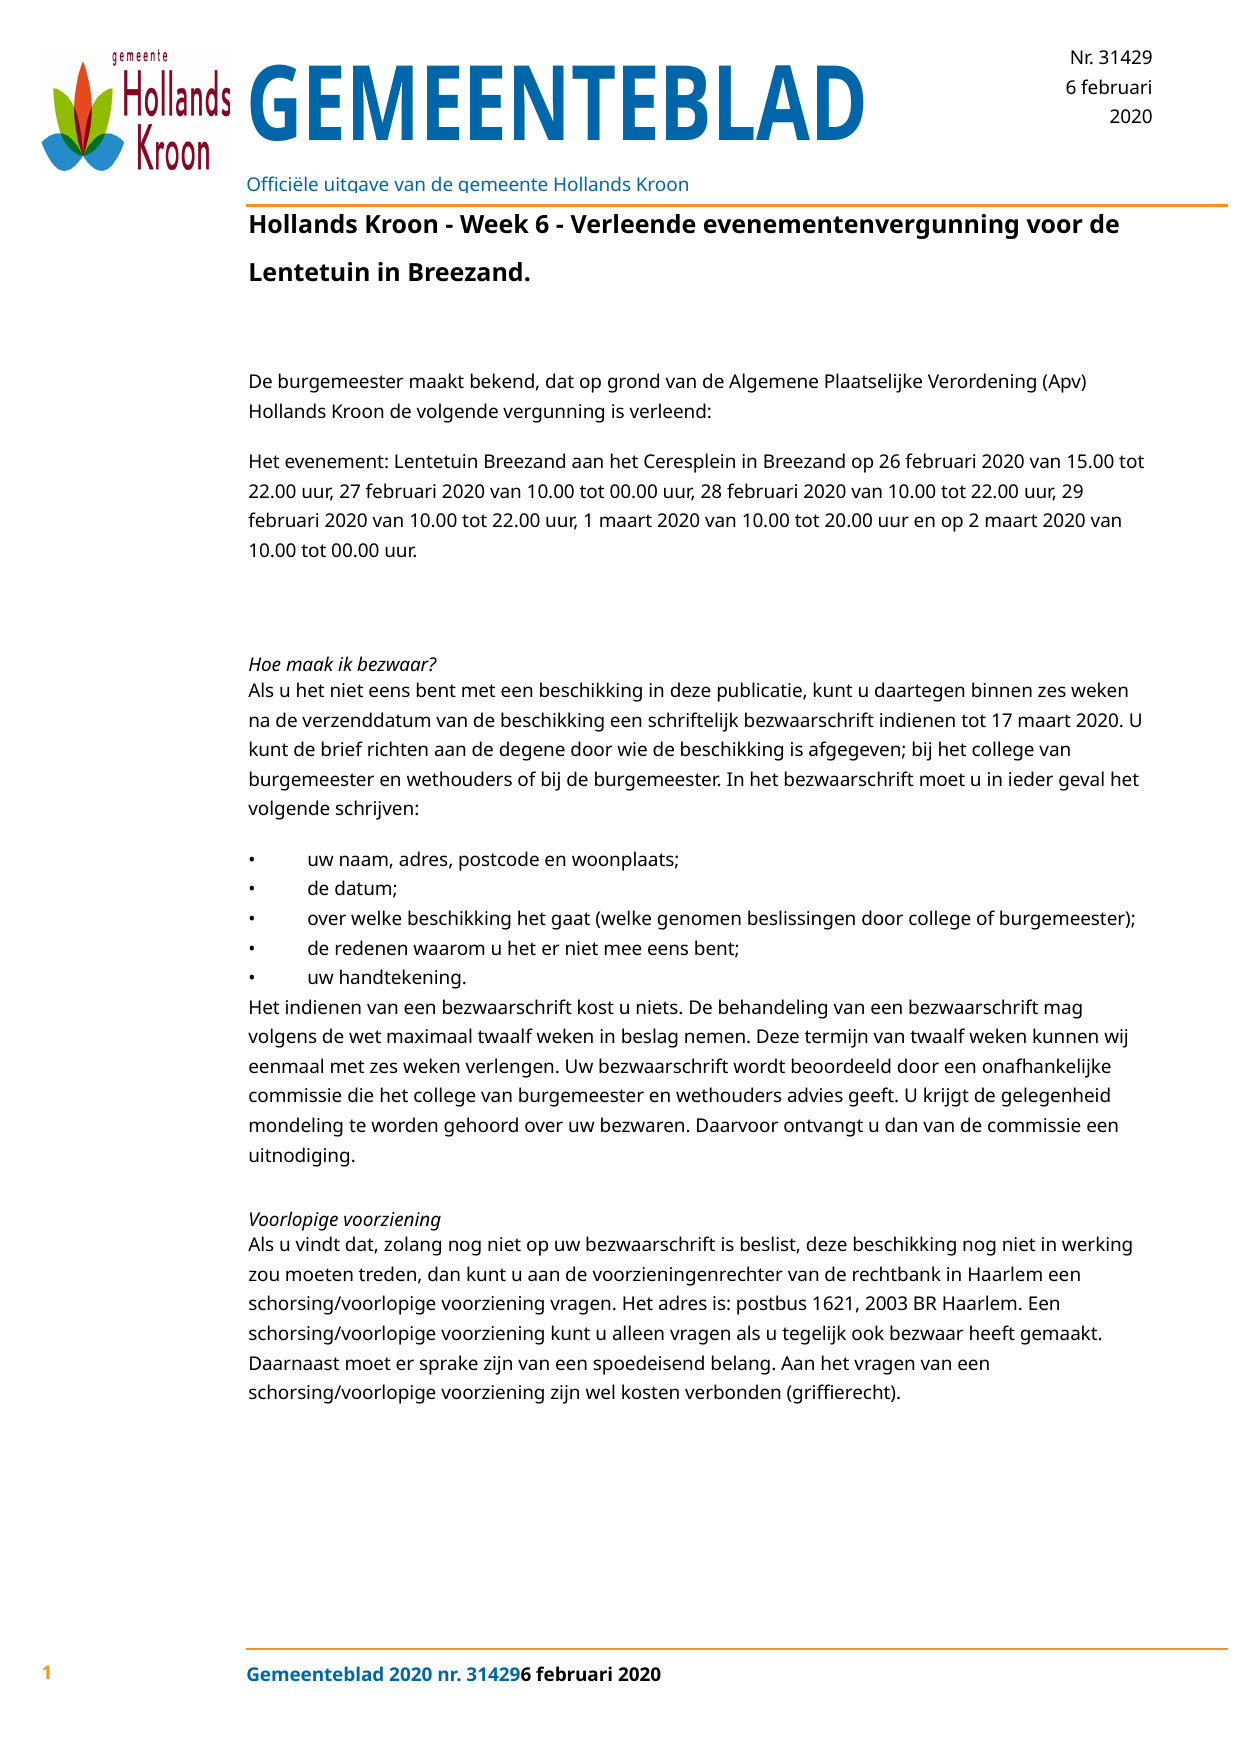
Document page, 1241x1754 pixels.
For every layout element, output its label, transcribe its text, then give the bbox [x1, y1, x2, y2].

text De burgemeester maakt bekend, dat op grond van de Algemene Plaatselijke Verordening (Apv) Hollands Kroon de volgende vergunning is verleend: [248, 368, 1152, 424]
text Als u het niet eens bent met een beschikking in deze publicatie, kunt u daartegen binnen zes weken na de verzenddatum van de beschikking een schriftelijk bezwaarschrift indienen tot 17 maart 2020. U kunt de brief richten aan de degene door wie de beschikking is afgegeven; bij het college van burgemeester en wethouders of bij de burgemeester. In het bezwaarschrift moet u in ieder geval het volgende schrijven: [248, 677, 1152, 821]
text Hoe maak ik bezwaar? [248, 651, 1152, 677]
list de redenen waarom u het er niet mee eens bent; [248, 935, 1152, 960]
picture [41, 47, 231, 172]
text Het indienen van een bezwaarschrift kost u niets. De behandeling van een bezwaarschrift mag volgens de wet maximaal twaalf weken in beslag nemen. Deze termijn van twaalf weken kunnen wij eenmaal met zes weken verlengen. Uw bezwaarschrift wordt beoordeeld door een onafhankelijke commissie die het college van burgemeester en wethouders advies geeft. U krijgt de gelegenheid mondeling te worden gehoord over uw bezwaren. Daarvoor ontvangt u dan van de commissie een uitnodiging. [248, 994, 1152, 1167]
list uw handtekening. [248, 964, 1152, 990]
list over welke beschikking het gaat (welke genomen beslissingen door college of burgemeester); [248, 905, 1152, 931]
text Als u vindt dat, zolang nog niet op uw bezwaarschrift is beslist, deze beschikking nog niet in werking zou moeten treden, dan kunt u aan de voorzieningenrechter van de rechtbank in Haarlem een schorsing/voorlopige voorziening vragen. Het adres is: postbus 1621, 2003 BR Haarlem. Een schorsing/voorlopige voorziening kunt u alleen vragen als u tegelijk ook bezwaar heeft gemaakt. Daarnaast moet er sprake zijn van een spoedeisend belang. Aan het vragen van een schorsing/voorlopige voorziening zijn wel kosten verbonden (griffierecht). [248, 1231, 1152, 1405]
list uw naam, adres, postcode en woonplaats; [248, 846, 1152, 872]
text Het evenement: Lentetuin Breezand aan het Ceresplein in Breezand op 26 februari 2020 van 15.00 tot 22.00 uur, 27 februari 2020 van 10.00 tot 00.00 uur, 28 februari 2020 van 10.00 tot 22.00 uur, 29 februari 2020 van 10.00 tot 22.00 uur, 1 maart 2020 van 10.00 tot 20.00 uur en op 2 maart 2020 van 10.00 tot 00.00 uur. [248, 448, 1152, 563]
text Voorlopige voorziening [248, 1206, 1152, 1231]
list de datum; [248, 876, 1152, 901]
text Hollands Kroon - Week 6 - Verleende evenementenvergunning voor de Lentetuin in Breezand. [248, 207, 1152, 288]
